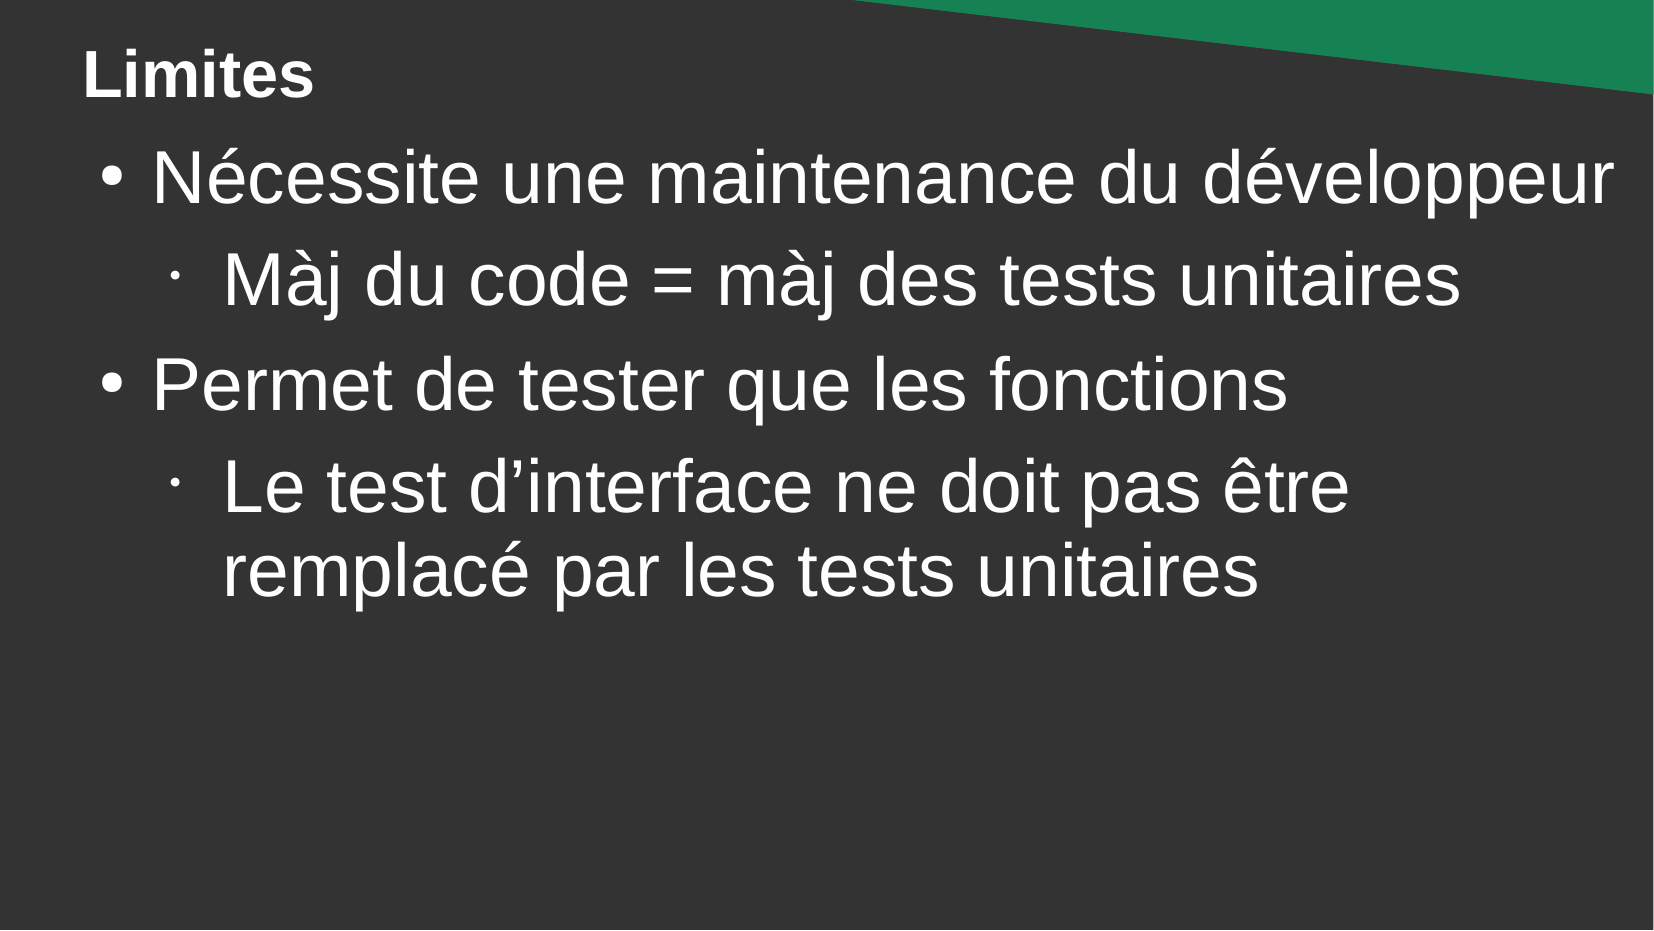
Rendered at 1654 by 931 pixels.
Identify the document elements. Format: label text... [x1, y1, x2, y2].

list Nécessite une maintenance du développeur Màj du code = màj des tests unitaires Permet de tester que les fonctions Le test d’interface ne doit pas être remplacé par les tests unitaires [80, 135, 1619, 721]
title Limites [82, 37, 1571, 112]
text_box [853, 0, 1654, 95]
